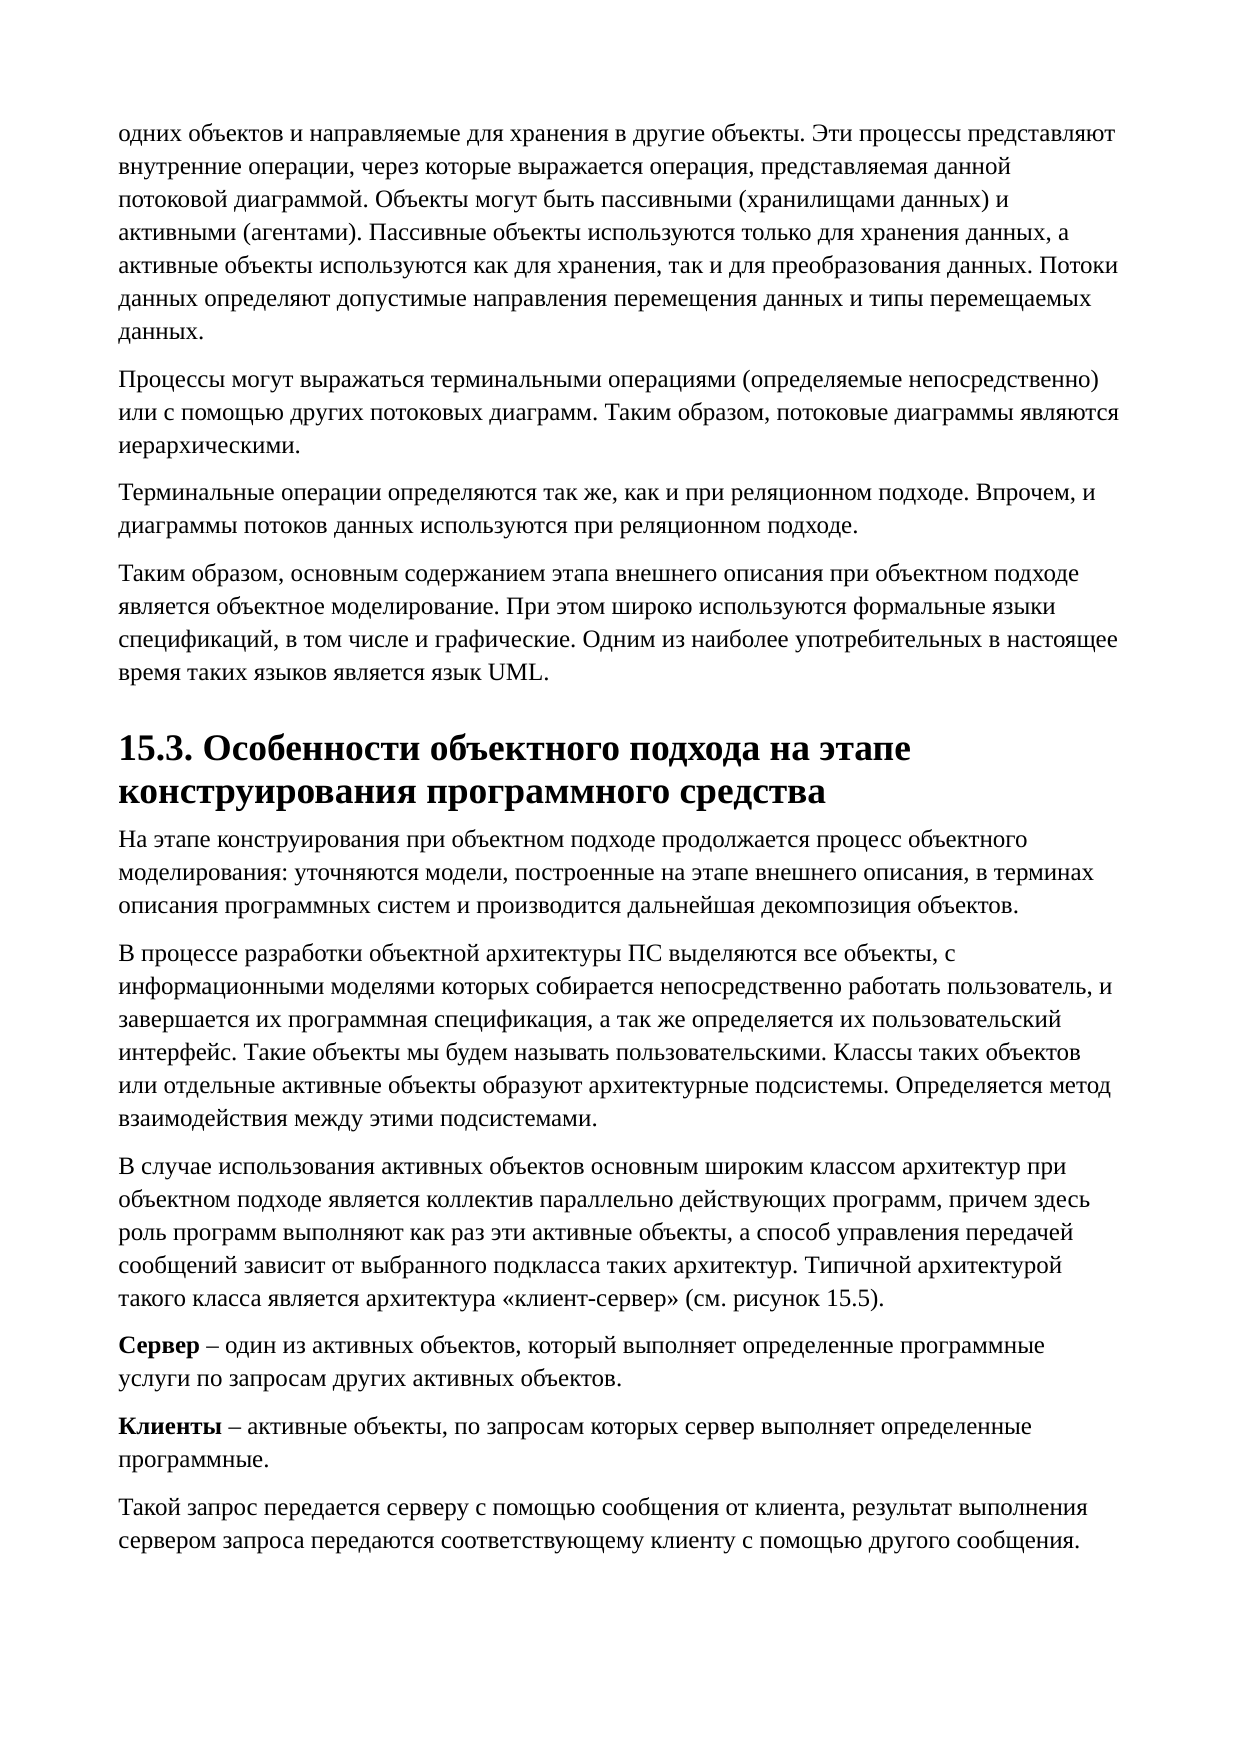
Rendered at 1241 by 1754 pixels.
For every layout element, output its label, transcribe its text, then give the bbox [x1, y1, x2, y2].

text В случае использования активных объектов основным широким классом архитектур при объектном подходе является коллектив параллельно действующих программ, причем здесь роль программ выполняют как раз эти активные объекты, а способ управления передачей сообщений зависит от выбранного подкласса таких архитектур. Типичной архитектурой такого класса является архитектура «клиент-сервер» (см. рисунок 15.5). [118, 1151, 1122, 1312]
text Такой запрос передается серверу с помощью сообщения от клиента, результат выполнения сервером запроса передаются соответствующему клиенту с помощью другого сообщения. [118, 1492, 1122, 1553]
text Терминальные операции определяются так же, как и при реляционном подходе. Впрочем, и диаграммы потоков данных используются при реляционном подходе. [118, 477, 1122, 539]
text одних объектов и направляемые для хранения в другие объекты. Эти процессы представляют внутренние операции, через которые выражается операция, представляемая данной потоковой диаграммой. Объекты могут быть пассивными (хранилищами данных) и активными (агентами). Пассивные объекты используются только для хранения данных, а активные объекты используются как для хранения, так и для преобразования данных. Потоки данных определяют допустимые направления перемещения данных и типы перемещаемых данных. [118, 118, 1122, 345]
text Процессы могут выражаться терминальными операциями (определяемые непосредственно) или с помощью других потоковых диаграмм. Таким образом, потоковые диаграммы являются иерархическими. [118, 364, 1122, 459]
text На этапе конструирования при объектном подходе продолжается процесс объектного моделирования: уточняются модели, построенные на этапе внешнего описания, в терминах описания программных систем и производится дальнейшая декомпозиция объектов. [118, 824, 1122, 919]
subtitle 15.3. Особенности объектного подхода на этапе конструирования программного средства [118, 726, 1122, 812]
text Клиенты – активные объекты, по запросам которых сервер выполняет определенные программные. [118, 1411, 1122, 1473]
text Таким образом, основным содержанием этапа внешнего описания при объектном подходе является объектное моделирование. При этом широко используются формальные языки спецификаций, в том числе и графические. Одним из наиболее употребительных в настоящее время таких языков является язык UML. [118, 558, 1122, 686]
text В процессе разработки объектной архитектуры ПС выделяются все объекты, с информационными моделями которых собирается непосредственно работать пользователь, и завершается их программная спецификация, а так же определяется их пользовательский интерфейс. Такие объекты мы будем называть пользовательскими. Классы таких объектов или отдельные активные объекты образуют архитектурные подсистемы. Определяется метод взаимодействия между этими подсистемами. [118, 938, 1122, 1132]
text Сервер – один из активных объектов, который выполняет определенные программные услуги по запросам других активных объектов. [118, 1330, 1122, 1392]
